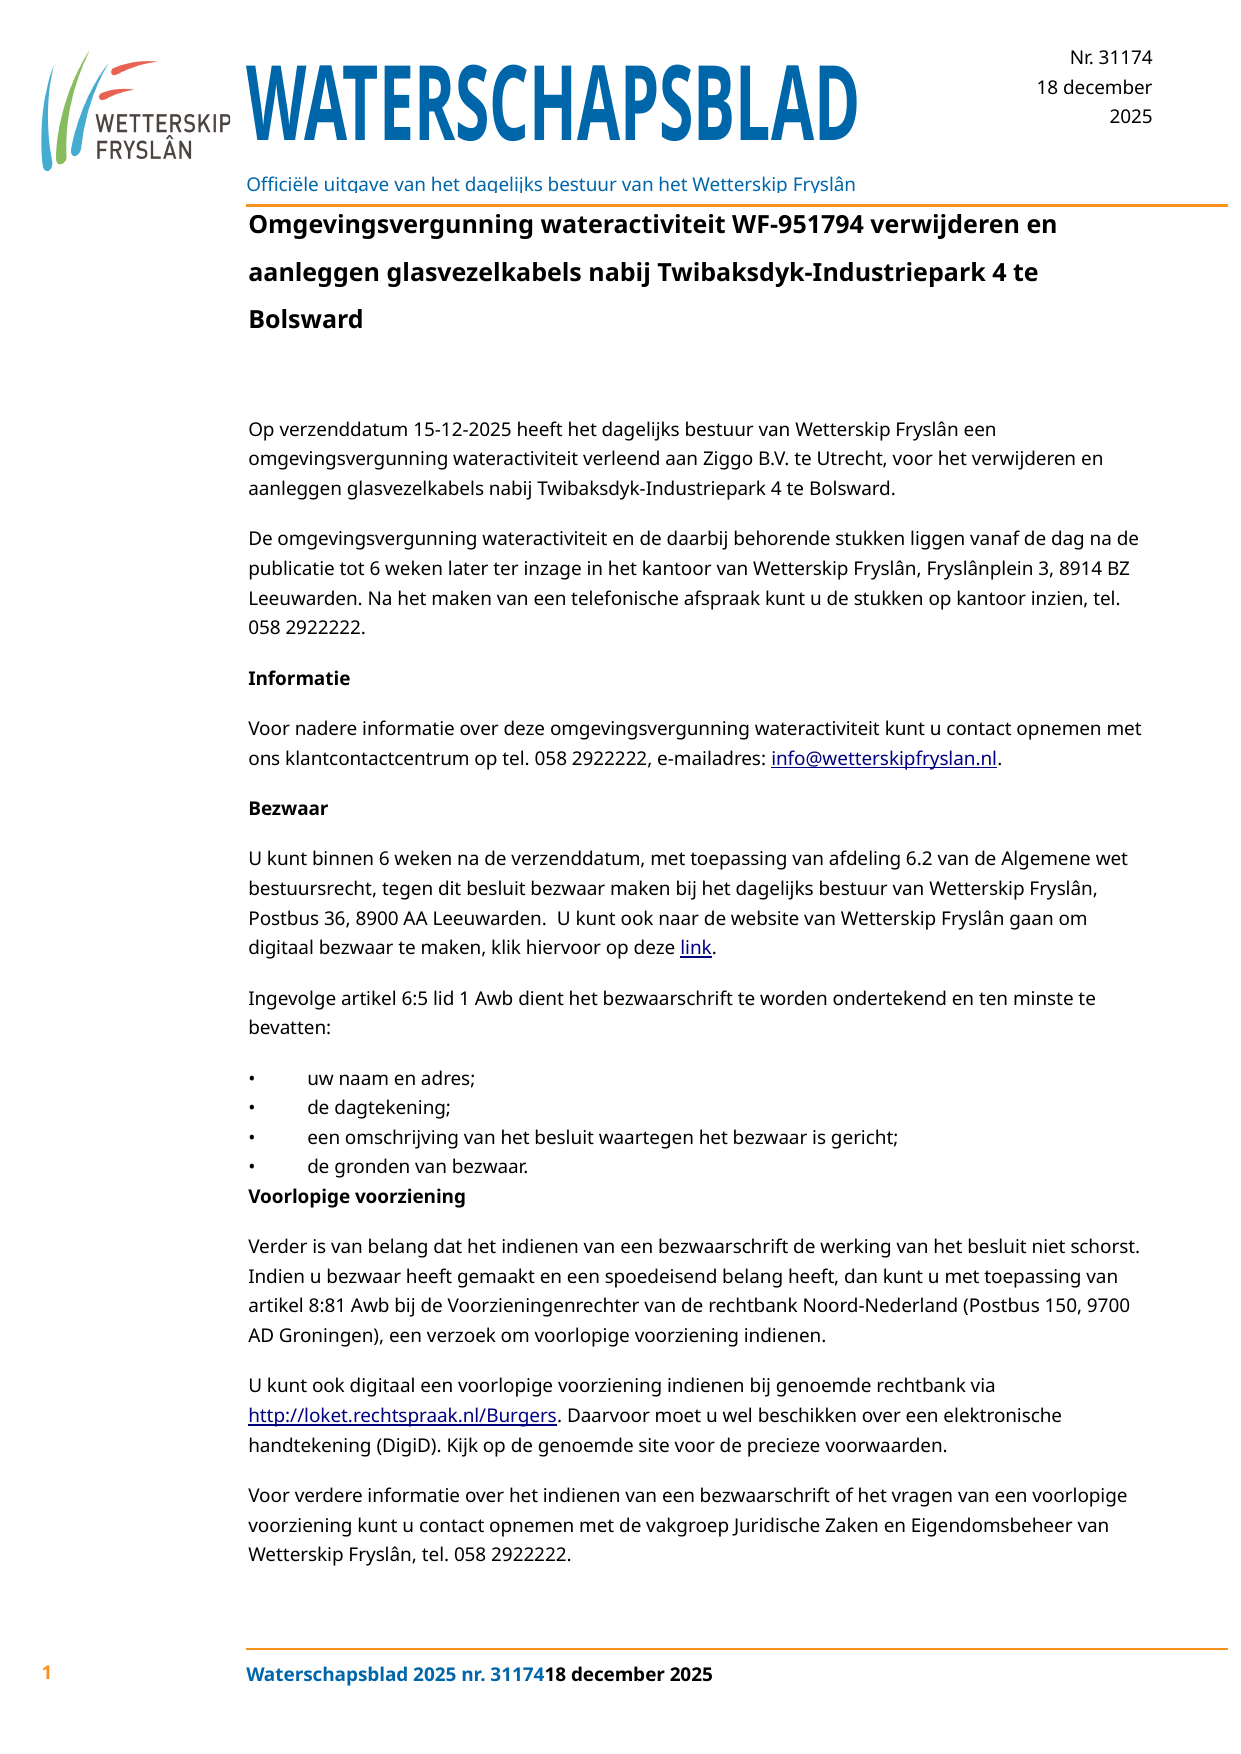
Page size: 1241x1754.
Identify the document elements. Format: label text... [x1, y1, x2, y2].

text Verder is van belang dat het indienen van een bezwaarschrift de werking van het besluit niet schorst. Indien u bezwaar heeft gemaakt en een spoedeisend belang heeft, dan kunt u met toepassing van artikel 8:81 Awb bij de Voorzieningenrechter van de rechtbank Noord-Nederland (Postbus 150, 9700 AD Groningen), een verzoek om voorlopige voorziening indienen. [248, 1233, 1152, 1348]
text De omgevingsvergunning wateractiviteit en de daarbij behorende stukken liggen vanaf de dag na de publicatie tot 6 weken later ter inzage in het kantoor van Wetterskip Fryslân, Fryslânplein 3, 8914 BZ Leeuwarden. Na het maken van een telefonische afspraak kunt u de stukken op kantoor inzien, tel. 058 2922222. [248, 526, 1152, 640]
text Voor nadere informatie over deze omgevingsvergunning wateractiviteit kunt u contact opnemen met ons klantcontactcentrum op tel. 058 2922222, e-mailadres: info@wetterskipfryslan.nl. [248, 715, 1152, 770]
list de gronden van bezwaar. [248, 1153, 1152, 1179]
text Voorlopige voorziening [248, 1183, 1152, 1209]
list de dagtekening; [248, 1094, 1152, 1120]
list uw naam en adres; [248, 1065, 1152, 1090]
picture [41, 47, 231, 172]
text Voor verdere informatie over het indienen van een bezwaarschrift of het vragen van een voorlopige voorziening kunt u contact opnemen met de vakgroep Juridische Zaken en Eigendomsbeheer van Wetterskip Fryslân, tel. 058 2922222. [248, 1482, 1152, 1567]
text Bezwaar [248, 795, 1152, 821]
text Op verzenddatum 15-12-2025 heeft het dagelijks bestuur van Wetterskip Fryslân een omgevingsvergunning wateractiviteit verleend aan Ziggo B.V. te Utrecht, voor het verwijderen en aanleggen glasvezelkabels nabij Twibaksdyk-Industriepark 4 te Bolsward. [248, 416, 1152, 501]
text Omgevingsvergunning wateractiviteit WF-951794 verwijderen en aanleggen glasvezelkabels nabij Twibaksdyk-Industriepark 4 te Bolsward [248, 207, 1152, 336]
text U kunt binnen 6 weken na de verzenddatum, met toepassing van afdeling 6.2 van de Algemene wet bestuursrecht, tegen dit besluit bezwaar maken bij het dagelijks bestuur van Wetterskip Fryslân, Postbus 36, 8900 AA Leeuwarden. U kunt ook naar de website van Wetterskip Fryslân gaan om digitaal bezwaar te maken, klik hiervoor op deze link. [248, 846, 1152, 960]
text U kunt ook digitaal een voorlopige voorziening indienen bij genoemde rechtbank via http://loket.rechtspraak.nl/Burgers. Daarvoor moet u wel beschikken over een elektronische handtekening (DigiD). Kijk op de genoemde site voor de precieze voorwaarden. [248, 1373, 1152, 1457]
text Informatie [248, 665, 1152, 690]
text Ingevolge artikel 6:5 lid 1 Awb dient het bezwaarschrift te worden ondertekend en ten minste te bevatten: [248, 985, 1152, 1040]
list een omschrijving van het besluit waartegen het bezwaar is gericht; [248, 1124, 1152, 1149]
